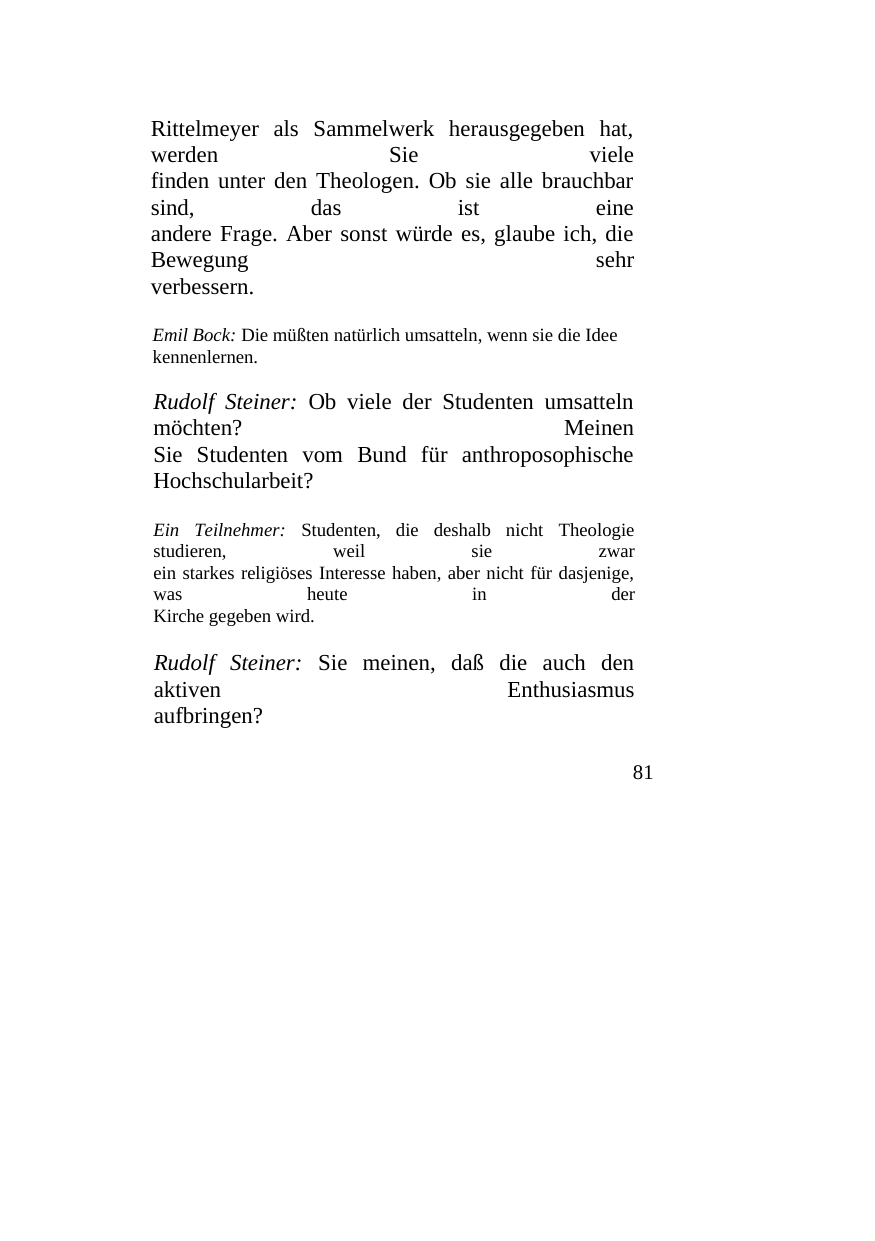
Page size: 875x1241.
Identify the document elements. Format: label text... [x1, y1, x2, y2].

text Rudolf Steiner: Sie meinen, daß die auch den aktiven Enthusiasmus aufbringen? [153, 649, 634, 728]
text Emil Bock: Die müßten natürlich umsatteln, wenn sie die Idee kennenlernen. [152, 324, 635, 367]
text Rittelmeyer als Sammelwerk herausgegeben hat, werden Sie viele finden unter den Theologen. Ob sie alle brauchbar sind, das ist eine andere Frage. Aber sonst würde es, glaube ich, die Bewegung sehr verbessern. [151, 115, 634, 299]
text Rudolf Steiner: Ob viele der Studenten umsatteln möchten? Meinen Sie Studenten vom Bund für anthroposophische Hochschularbeit? [153, 388, 634, 493]
text Ein Teilnehmer: Studenten, die deshalb nicht Theologie studieren, weil sie zwar ein starkes religiöses Interesse haben, aber nicht für dasjenige, was heute in der Kirche gegeben wird. [153, 518, 635, 626]
text 81 [633, 759, 749, 784]
